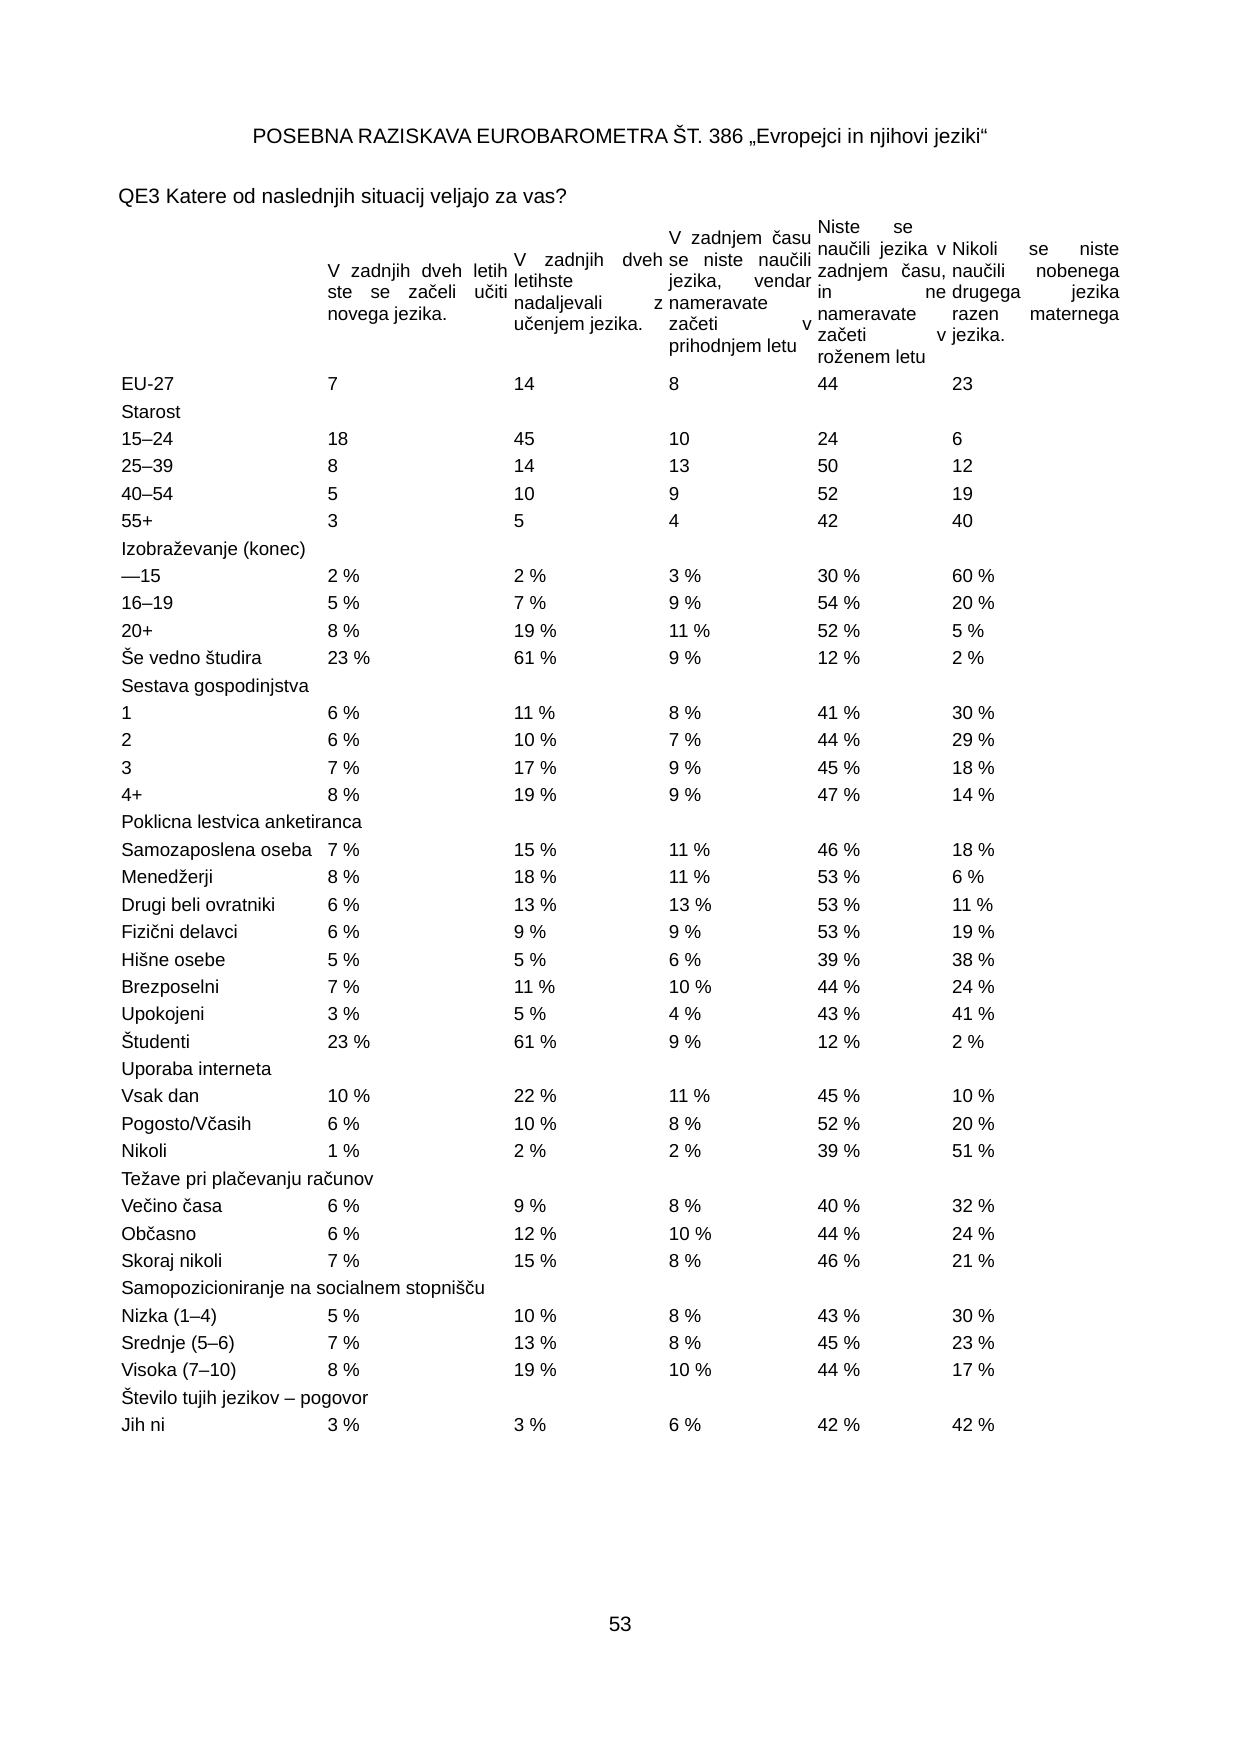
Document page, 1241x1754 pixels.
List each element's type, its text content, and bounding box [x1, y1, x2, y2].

table_cell 12 % [511, 1219, 666, 1247]
table_cell [949, 1055, 1122, 1082]
table_cell [949, 1384, 1122, 1411]
table_cell 8 [666, 370, 814, 397]
table_cell 45 [511, 425, 666, 452]
table_cell [814, 1274, 949, 1302]
table_cell 7 % [324, 973, 511, 1000]
table_cell 6 [949, 425, 1122, 452]
table_cell 16–19 [118, 589, 324, 617]
table_cell 18 % [949, 836, 1122, 863]
table_cell 10 % [666, 973, 814, 1000]
table_cell 30 % [949, 699, 1122, 726]
table_cell 60 % [949, 562, 1122, 589]
table_cell 2 % [511, 1137, 666, 1164]
table_cell Uporaba interneta [118, 1055, 814, 1082]
table_cell 9 % [511, 918, 666, 945]
table_cell 22 % [511, 1083, 666, 1110]
table_cell 40 [949, 507, 1122, 534]
table_cell Število tujih jezikov – pogovor [118, 1384, 814, 1411]
table_cell Menedžerji [118, 863, 324, 891]
table_cell 20 % [949, 1110, 1122, 1137]
table_cell 30 % [814, 562, 949, 589]
table_cell 10 [666, 425, 814, 452]
table_cell [949, 671, 1122, 699]
table_cell 53 % [814, 863, 949, 891]
table_cell [949, 535, 1122, 562]
table_cell 11 % [666, 617, 814, 644]
table_cell 25–39 [118, 452, 324, 480]
table_cell 9 [666, 480, 814, 507]
table_cell 5 % [324, 945, 511, 973]
table_cell 46 % [814, 1247, 949, 1274]
table_cell 10 [511, 480, 666, 507]
table_cell 42 [814, 507, 949, 534]
table_cell 23 % [324, 644, 511, 671]
table_cell Občasno [118, 1219, 324, 1247]
table_cell 2 % [666, 1137, 814, 1164]
table_cell 3 % [324, 1000, 511, 1028]
table_cell 18 % [949, 754, 1122, 781]
table_header Nikoli se niste naučili nobenega drugega jezika razen maternega jezika. [949, 213, 1122, 370]
table_cell [949, 809, 1122, 836]
table_cell 61 % [511, 1028, 666, 1055]
table_cell Večino časa [118, 1192, 324, 1219]
table_cell 8 % [324, 781, 511, 808]
table_cell 8 % [324, 617, 511, 644]
table_header V zadnjem času se niste naučili jezika, vendar nameravate začeti v prihodnjem letu [666, 213, 814, 370]
table_cell 9 % [666, 589, 814, 617]
table_cell 52 % [814, 1110, 949, 1137]
table_cell [949, 1274, 1122, 1302]
table_cell 23 [949, 370, 1122, 397]
table_cell 19 % [511, 617, 666, 644]
table_header V zadnjih dveh letihste nadaljevali z učenjem jezika. [511, 213, 666, 370]
table_cell 52 % [814, 617, 949, 644]
table_cell 43 % [814, 1000, 949, 1028]
table_cell Nizka (1–4) [118, 1302, 324, 1329]
table_cell 41 % [949, 1000, 1122, 1028]
table_cell 45 % [814, 754, 949, 781]
table_cell 44 % [814, 726, 949, 754]
table_cell 10 % [511, 1110, 666, 1137]
table_cell Sestava gospodinjstva [118, 671, 814, 699]
table_cell 11 % [666, 1083, 814, 1110]
table_cell 7 % [324, 836, 511, 863]
table_cell 10 % [324, 1083, 511, 1110]
table_cell 21 % [949, 1247, 1122, 1274]
table_cell Srednje (5–6) [118, 1329, 324, 1356]
table_cell —15 [118, 562, 324, 589]
table_cell Samopozicioniranje na socialnem stopnišču [118, 1274, 814, 1302]
table_cell 13 % [511, 891, 666, 918]
table_cell 23 % [324, 1028, 511, 1055]
table_cell 17 % [949, 1356, 1122, 1384]
table_cell 8 % [666, 1329, 814, 1356]
table_cell 6 % [666, 945, 814, 973]
table_cell 52 [814, 480, 949, 507]
table_cell 4 % [666, 1000, 814, 1028]
table_cell 8 % [666, 1110, 814, 1137]
table_cell 10 % [949, 1083, 1122, 1110]
table_cell 13 [666, 452, 814, 480]
table_cell 12 % [814, 1028, 949, 1055]
table_cell 9 % [511, 1192, 666, 1219]
table_cell 6 % [324, 1110, 511, 1137]
table_cell Študenti [118, 1028, 324, 1055]
table_cell 9 % [666, 1028, 814, 1055]
table_cell 30 % [949, 1302, 1122, 1329]
table_cell 9 % [666, 644, 814, 671]
table_cell 50 [814, 452, 949, 480]
table_cell 9 % [666, 918, 814, 945]
table_cell 3 % [666, 562, 814, 589]
table_cell 6 % [324, 726, 511, 754]
table_cell 10 % [666, 1219, 814, 1247]
table_cell 44 [814, 370, 949, 397]
table_cell 7 % [666, 726, 814, 754]
table_cell 6 % [324, 699, 511, 726]
table_cell 15 % [511, 836, 666, 863]
table_cell 3 % [511, 1411, 666, 1438]
table_cell 7 % [511, 589, 666, 617]
table_cell 11 % [949, 891, 1122, 918]
table_cell 18 [324, 425, 511, 452]
table_cell 19 % [511, 1356, 666, 1384]
table_cell 46 % [814, 836, 949, 863]
table_cell 10 % [511, 1302, 666, 1329]
table_cell 19 % [949, 918, 1122, 945]
table_cell 39 % [814, 1137, 949, 1164]
table_header V zadnjih dveh letih ste se začeli učiti novega jezika. [324, 213, 511, 370]
table_cell [949, 398, 1122, 425]
text QE3 Katere od naslednjih situacij veljajo za vas? [118, 183, 1122, 207]
table_cell Pogosto/Včasih [118, 1110, 324, 1137]
table_cell 15–24 [118, 425, 324, 452]
table_cell Brezposelni [118, 973, 324, 1000]
table_cell Hišne osebe [118, 945, 324, 973]
table_cell 10 % [511, 726, 666, 754]
table_cell 19 % [511, 781, 666, 808]
table_cell 7 % [324, 754, 511, 781]
table_cell 13 % [511, 1329, 666, 1356]
table_cell 43 % [814, 1302, 949, 1329]
table_cell [949, 1165, 1122, 1192]
table_cell 6 % [324, 1219, 511, 1247]
table_cell 23 % [949, 1329, 1122, 1356]
table_cell 8 % [666, 1247, 814, 1274]
table_cell 54 % [814, 589, 949, 617]
table_cell 6 % [324, 1192, 511, 1219]
table_cell 5 % [324, 1302, 511, 1329]
table_cell 5 [324, 480, 511, 507]
table_cell 8 % [324, 863, 511, 891]
table_cell 1 [118, 699, 324, 726]
table_cell 11 % [666, 863, 814, 891]
table_cell 8 % [666, 1302, 814, 1329]
table_cell 9 % [666, 781, 814, 808]
table_cell 45 % [814, 1329, 949, 1356]
table_cell Drugi beli ovratniki [118, 891, 324, 918]
table_cell 14 [511, 370, 666, 397]
table_cell 12 [949, 452, 1122, 480]
table_cell 7 % [324, 1247, 511, 1274]
table_cell 2 % [511, 562, 666, 589]
table_cell 5 % [949, 617, 1122, 644]
table_cell [814, 535, 949, 562]
table_cell 17 % [511, 754, 666, 781]
table_cell Izobraževanje (konec) [118, 535, 814, 562]
table_cell 44 % [814, 1356, 949, 1384]
table_cell Jih ni [118, 1411, 324, 1438]
table_cell 29 % [949, 726, 1122, 754]
table_cell 40–54 [118, 480, 324, 507]
table_cell 3 % [324, 1411, 511, 1438]
table_cell Skoraj nikoli [118, 1247, 324, 1274]
table_cell Vsak dan [118, 1083, 324, 1110]
table_cell 18 % [511, 863, 666, 891]
table_cell 6 % [324, 918, 511, 945]
table_cell 6 % [949, 863, 1122, 891]
table_cell 7 [324, 370, 511, 397]
table_cell 32 % [949, 1192, 1122, 1219]
table_cell 55+ [118, 507, 324, 534]
table_cell [814, 1384, 949, 1411]
table_cell 8 % [666, 1192, 814, 1219]
table_cell 2 [118, 726, 324, 754]
table_cell 42 % [814, 1411, 949, 1438]
table_cell 1 % [324, 1137, 511, 1164]
table_cell EU-27 [118, 370, 324, 397]
table_cell 45 % [814, 1083, 949, 1110]
table_cell [814, 809, 949, 836]
table_cell 38 % [949, 945, 1122, 973]
table_cell Še vedno študira [118, 644, 324, 671]
table_cell 61 % [511, 644, 666, 671]
table_cell 24 [814, 425, 949, 452]
table_cell 2 % [324, 562, 511, 589]
table_cell 6 % [666, 1411, 814, 1438]
table_cell Starost [118, 398, 949, 425]
table_cell [814, 1165, 949, 1192]
table_header [118, 213, 324, 370]
table_cell 24 % [949, 1219, 1122, 1247]
table_cell Poklicna lestvica anketiranca [118, 809, 814, 836]
table_cell 42 % [949, 1411, 1122, 1438]
table_cell Fizični delavci [118, 918, 324, 945]
table_cell 5 % [511, 1000, 666, 1028]
table_cell 9 % [666, 754, 814, 781]
table_cell 8 [324, 452, 511, 480]
table_cell Nikoli [118, 1137, 324, 1164]
table_cell 11 % [511, 699, 666, 726]
table_cell 4 [666, 507, 814, 534]
table_cell 8 % [666, 699, 814, 726]
table_cell 3 [118, 754, 324, 781]
table_cell 44 % [814, 973, 949, 1000]
table_cell 19 [949, 480, 1122, 507]
table_cell 5 [511, 507, 666, 534]
table_cell 5 % [511, 945, 666, 973]
table_cell 10 % [666, 1356, 814, 1384]
table_cell 47 % [814, 781, 949, 808]
table_cell 5 % [324, 589, 511, 617]
table_cell 7 % [324, 1329, 511, 1356]
table_cell 4+ [118, 781, 324, 808]
table_cell 15 % [511, 1247, 666, 1274]
table_cell 24 % [949, 973, 1122, 1000]
table_cell Težave pri plačevanju računov [118, 1165, 814, 1192]
table_cell 2 % [949, 1028, 1122, 1055]
table_cell 2 % [949, 644, 1122, 671]
table_cell 20+ [118, 617, 324, 644]
table_cell [814, 1055, 949, 1082]
table_cell 20 % [949, 589, 1122, 617]
table_cell 39 % [814, 945, 949, 973]
table_cell 11 % [666, 836, 814, 863]
table_cell 51 % [949, 1137, 1122, 1164]
table_header Niste se naučili jezika v zadnjem času, in ne nameravate začeti v roženem letu [814, 213, 949, 370]
table_cell 41 % [814, 699, 949, 726]
table_cell Upokojeni [118, 1000, 324, 1028]
table_cell Samozaposlena oseba [118, 836, 324, 863]
table_cell 12 % [814, 644, 949, 671]
table_cell 3 [324, 507, 511, 534]
table_cell 13 % [666, 891, 814, 918]
table_cell [814, 671, 949, 699]
table_cell 11 % [511, 973, 666, 1000]
table_cell 14 [511, 452, 666, 480]
table_cell 6 % [324, 891, 511, 918]
table_cell 53 % [814, 918, 949, 945]
table_cell 44 % [814, 1219, 949, 1247]
table_cell 8 % [324, 1356, 511, 1384]
table_cell 40 % [814, 1192, 949, 1219]
table_cell Visoka (7–10) [118, 1356, 324, 1384]
table_cell 14 % [949, 781, 1122, 808]
table_cell 53 % [814, 891, 949, 918]
